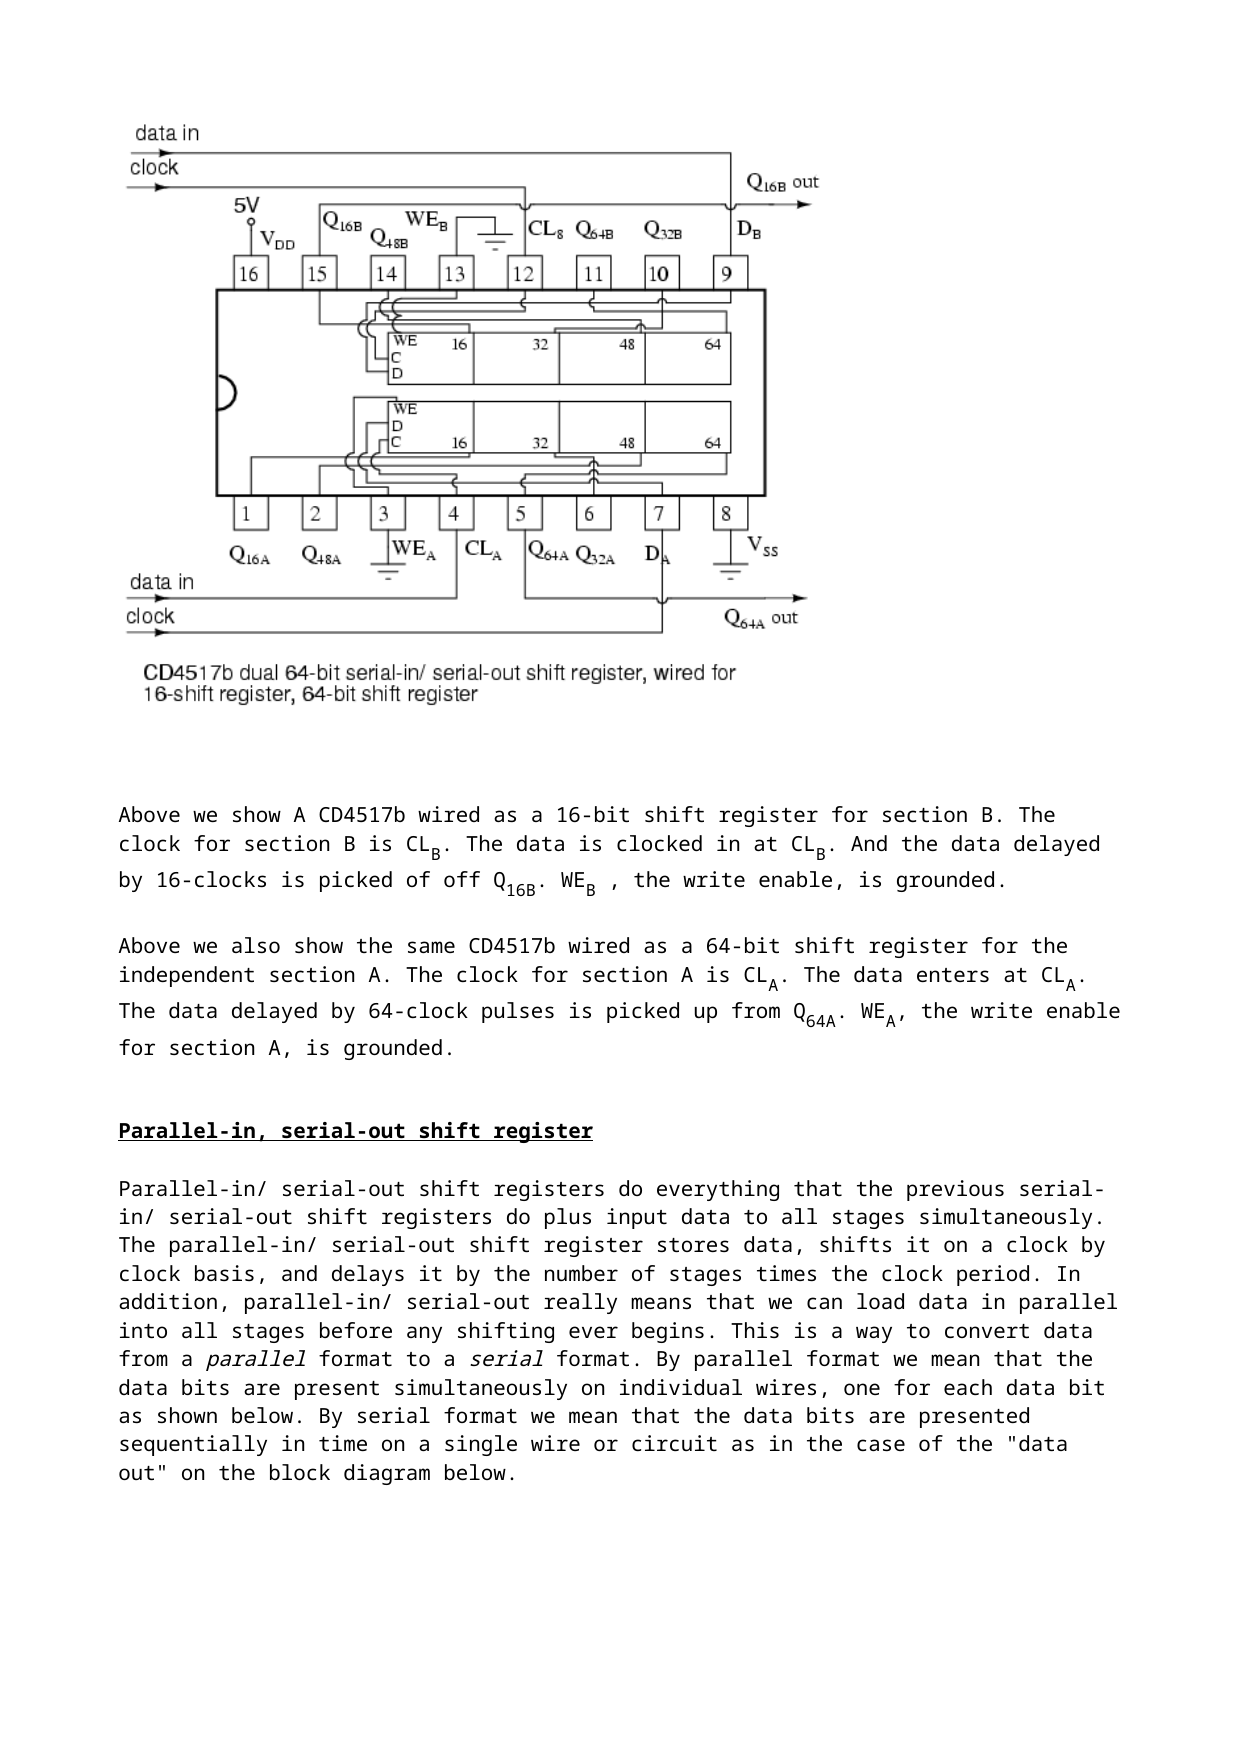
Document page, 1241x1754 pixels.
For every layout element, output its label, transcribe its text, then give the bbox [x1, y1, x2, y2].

picture [118, 118, 829, 713]
subtitle Parallel-in, serial-out shift register [118, 1116, 1122, 1144]
text Above we also show the same CD4517b wired as a 64-bit shift register for the independent section A. The clock for section A is CLA. The data enters at CLA. The data delayed by 64-clock pulses is picked up from Q64A. WEA, the write enable for section A, is grounded. [118, 931, 1122, 1061]
text Parallel-in/ serial-out shift registers do everything that the previous serial-in/ serial-out shift registers do plus input data to all stages simultaneously. The parallel-in/ serial-out shift register stores data, shifts it on a clock by clock basis, and delays it by the number of stages times the clock period. In addition, parallel-in/ serial-out really means that we can load data in parallel into all stages before any shifting ever begins. This is a way to convert data from a parallel format to a serial format. By parallel format we mean that the data bits are present simultaneously on individual wires, one for each data bit as shown below. By serial format we mean that the data bits are presented sequentially in time on a single wire or circuit as in the case of the "data out" on the block diagram below. [118, 1174, 1122, 1486]
text Above we show A CD4517b wired as a 16-bit shift register for section B. The clock for section B is CLB. The data is clocked in at CLB. And the data delayed by 16-clocks is picked of off Q16B. WEB , the write enable, is grounded. [118, 800, 1122, 902]
